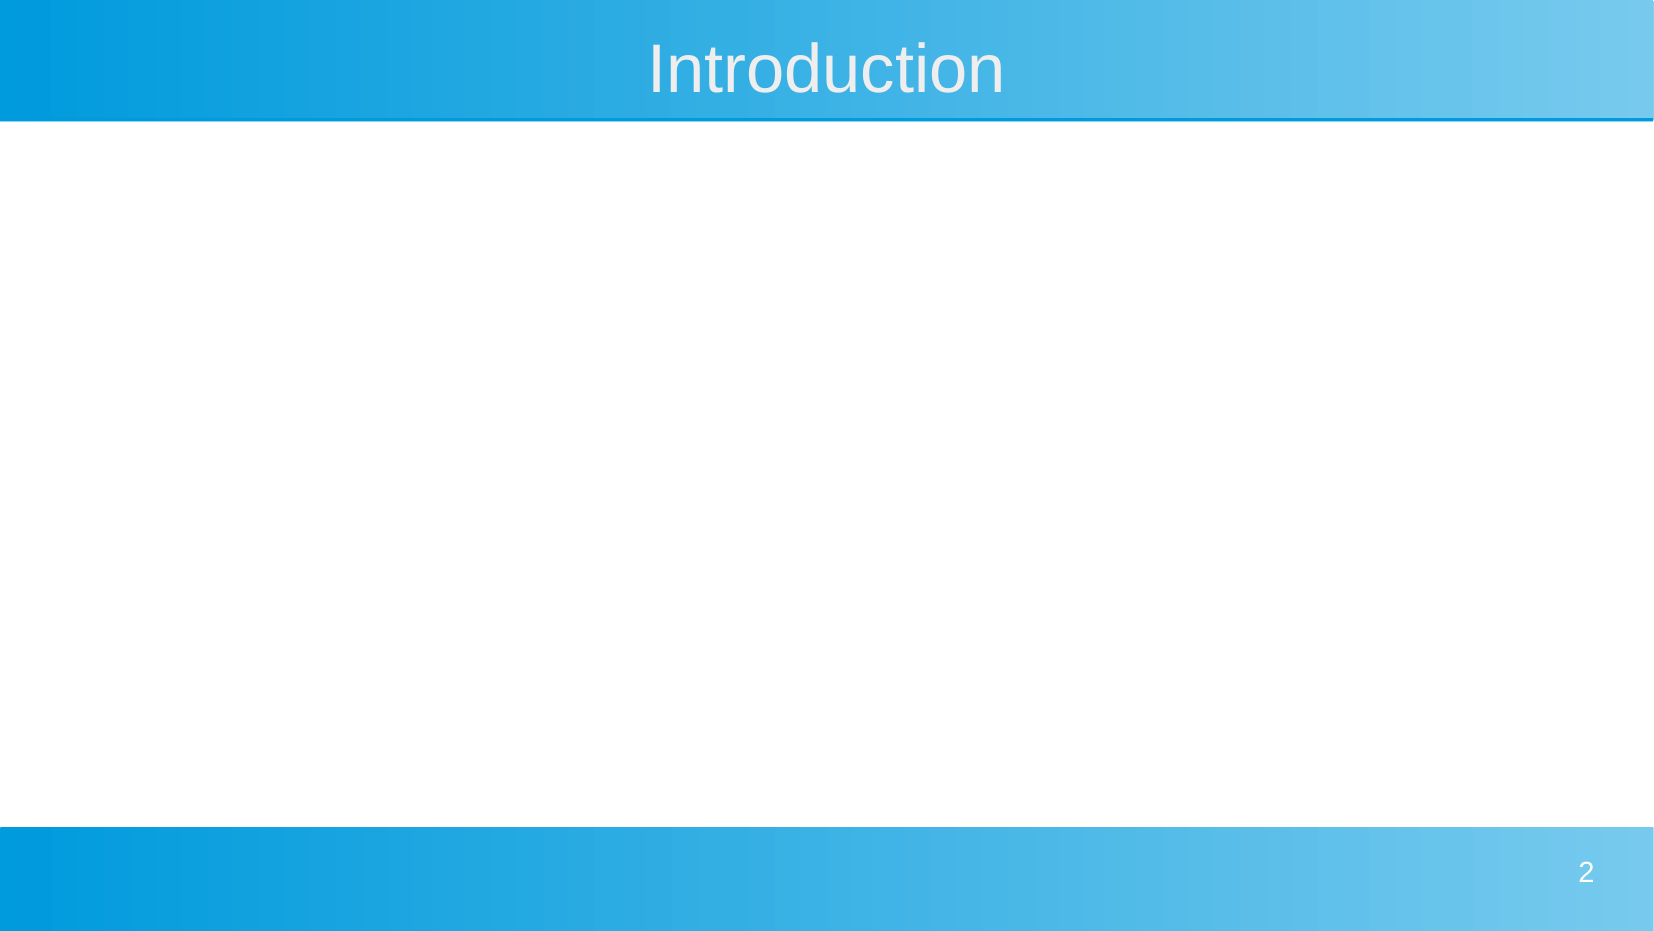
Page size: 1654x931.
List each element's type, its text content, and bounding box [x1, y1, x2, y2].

title Introduction [59, 29, 1595, 108]
